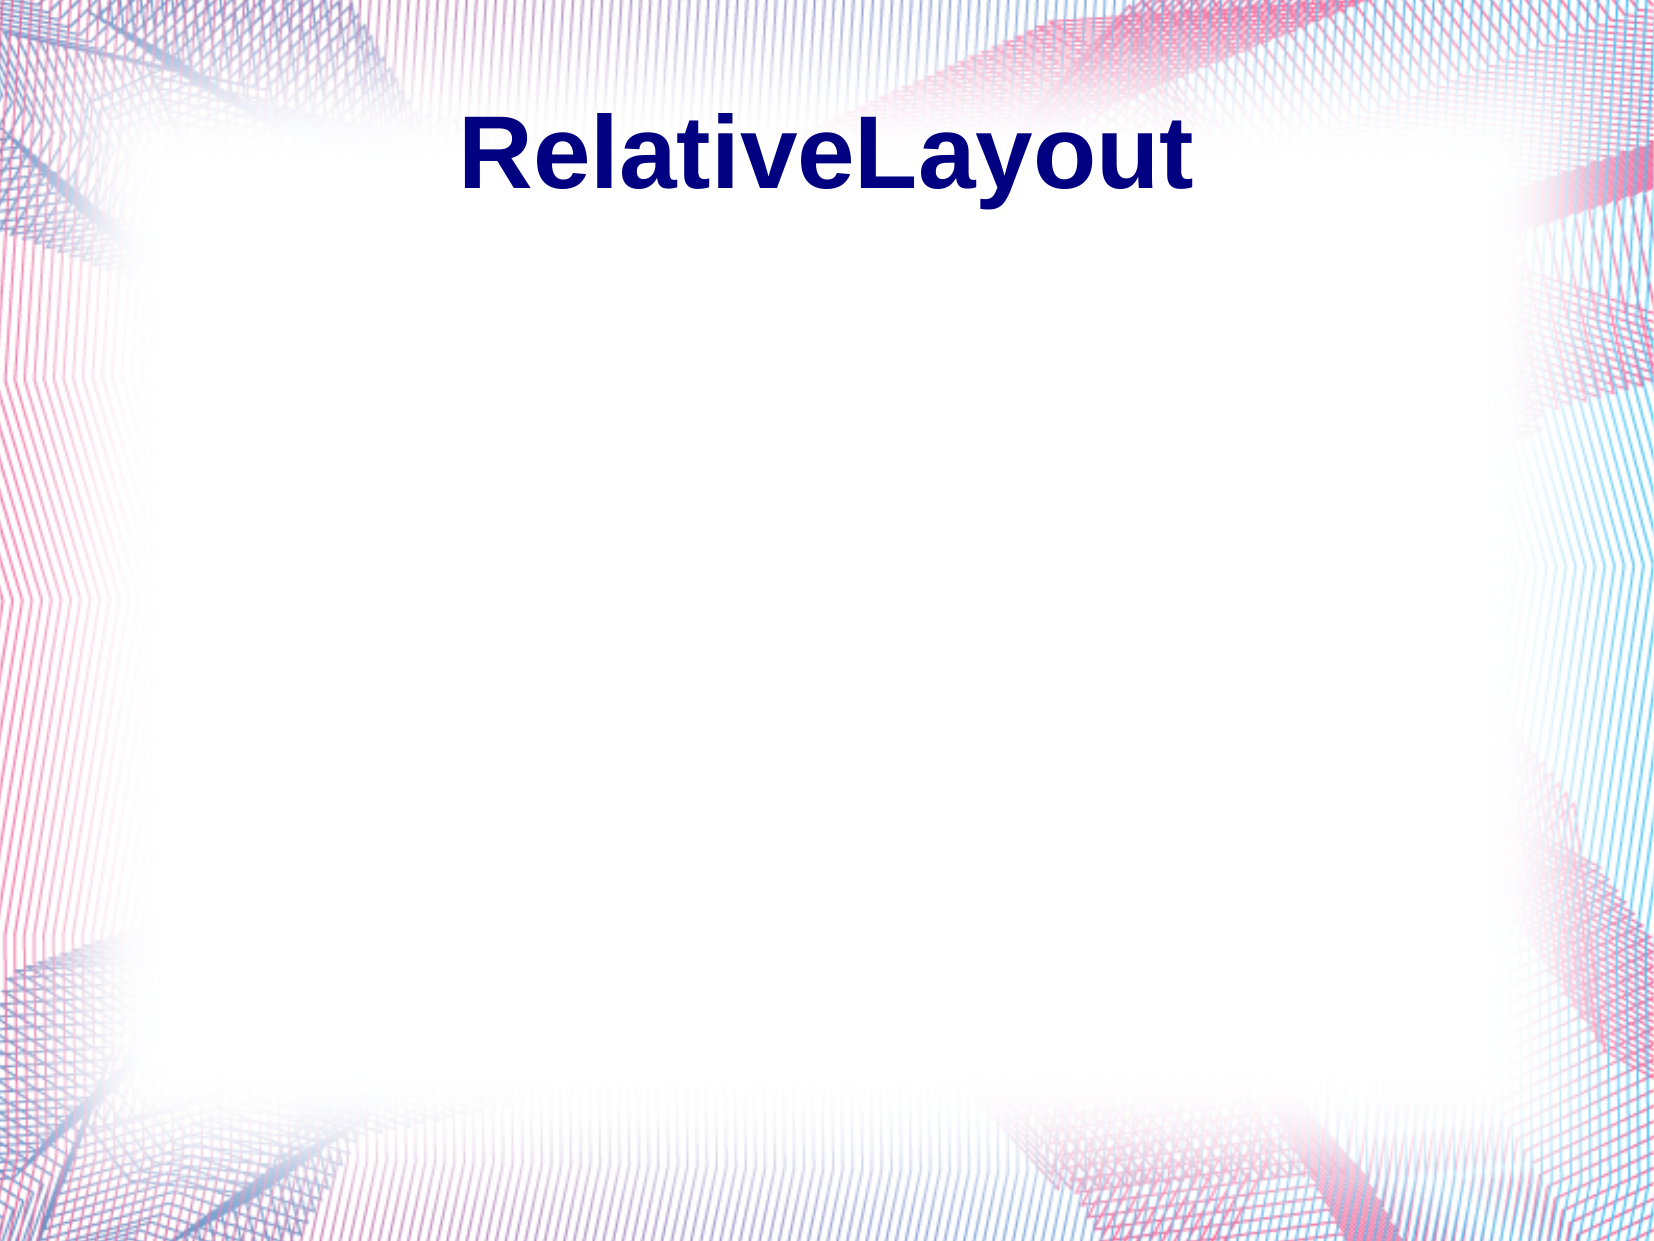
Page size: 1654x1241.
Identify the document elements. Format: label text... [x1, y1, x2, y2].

title RelativeLayout [82, 49, 1571, 257]
picture [0, 0, 1654, 1241]
